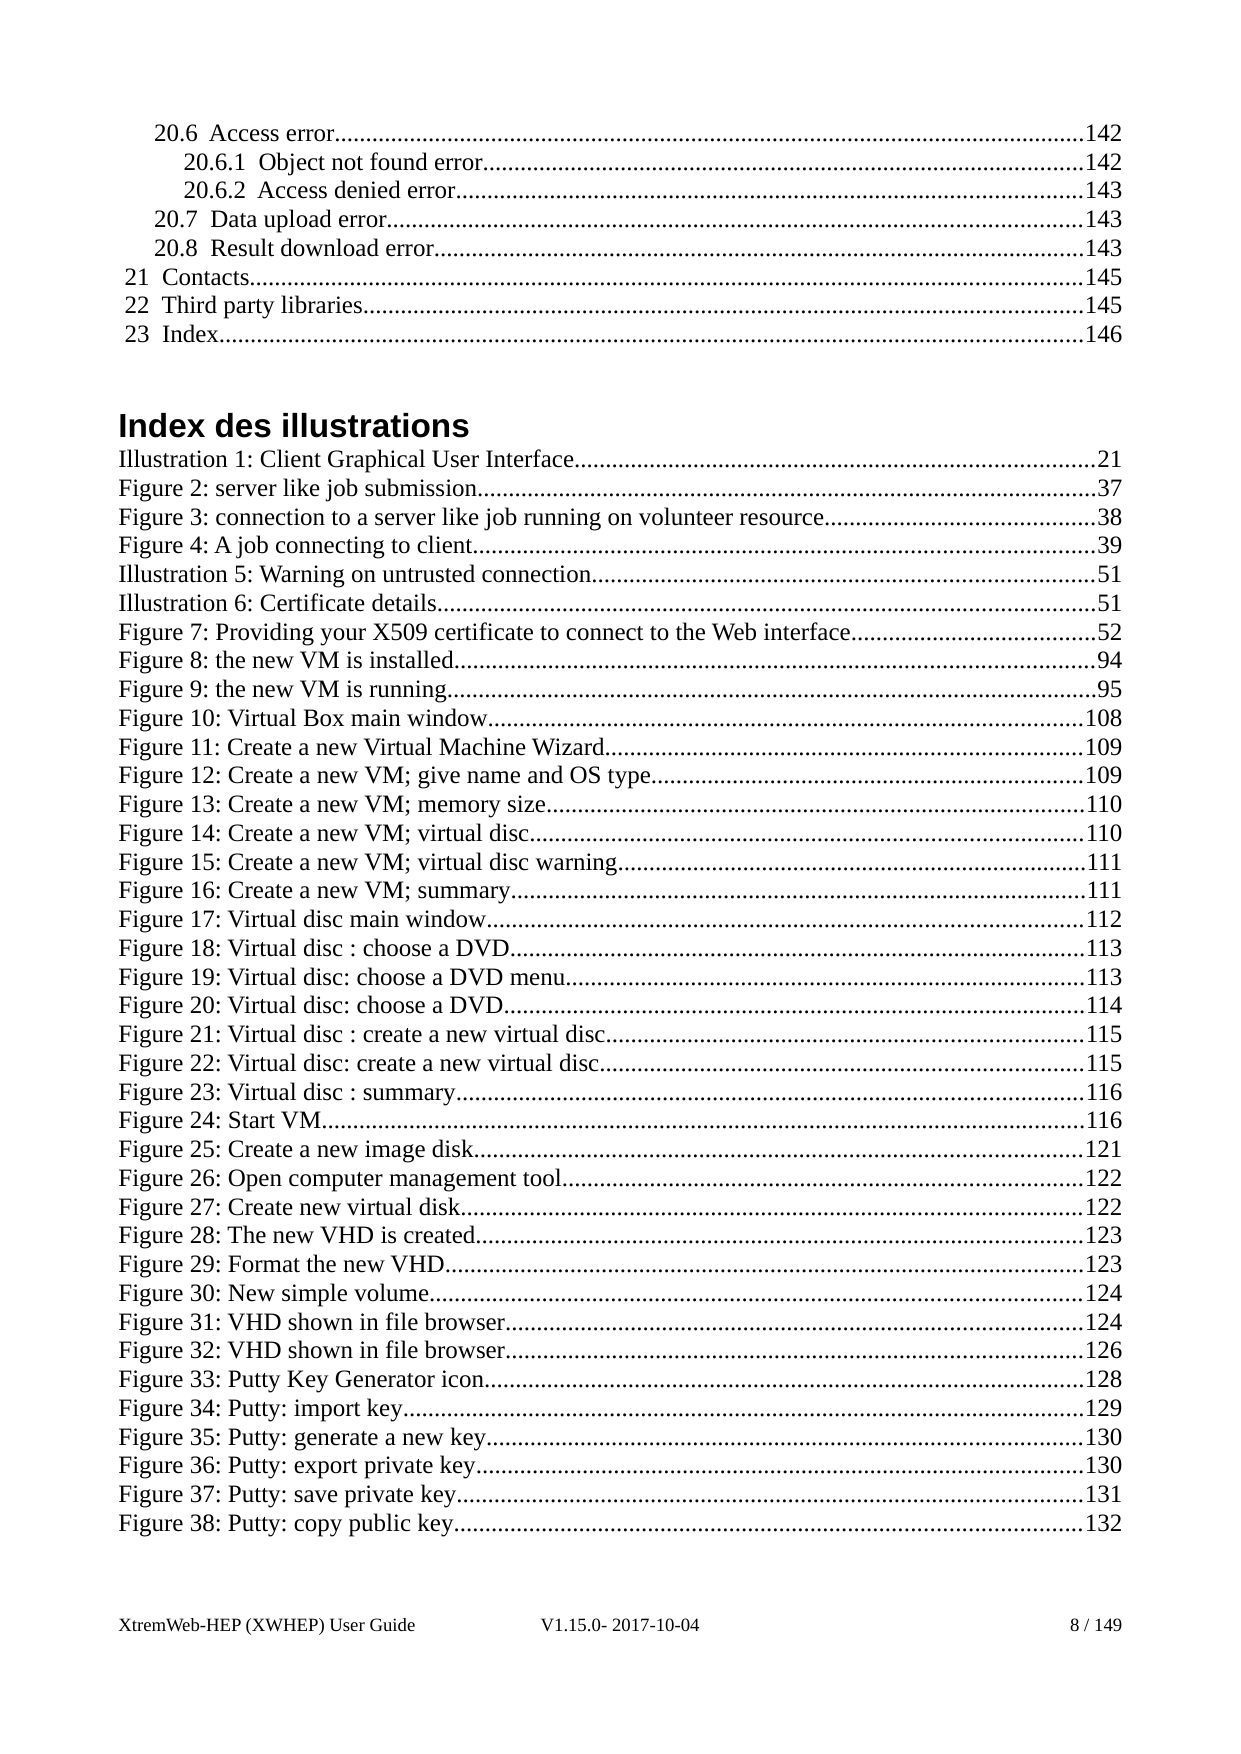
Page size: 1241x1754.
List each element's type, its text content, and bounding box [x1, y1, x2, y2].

text Figure 15: Create a new VM; virtual disc warning 111 [118, 847, 1122, 875]
subtitle Index des illustrations [118, 406, 1122, 444]
text Figure 24: Start VM 116 [118, 1105, 1122, 1134]
text 21 Contacts 145 [118, 262, 1122, 291]
text Figure 33: Putty Key Generator icon 128 [118, 1364, 1122, 1393]
text Figure 8: the new VM is installed 94 [118, 645, 1122, 674]
text Figure 30: New simple volume 124 [118, 1278, 1122, 1307]
text Illustration 5: Warning on untrusted connection 51 [118, 559, 1122, 588]
text Figure 13: Create a new VM; memory size 110 [118, 789, 1122, 818]
text Figure 35: Putty: generate a new key 130 [118, 1422, 1122, 1450]
text Figure 11: Create a new Virtual Machine Wizard 109 [118, 732, 1122, 760]
text Figure 12: Create a new VM; give name and OS type 109 [118, 760, 1122, 789]
text Figure 29: Format the new VHD 123 [118, 1249, 1122, 1278]
text Figure 32: VHD shown in file browser 126 [118, 1335, 1122, 1364]
text Figure 19: Virtual disc: choose a DVD menu 113 [118, 962, 1122, 990]
text Figure 28: The new VHD is created 123 [118, 1220, 1122, 1249]
text 20.6.2 Access denied error 143 [177, 176, 1122, 204]
text Figure 10: Virtual Box main window 108 [118, 703, 1122, 732]
text 22 Third party libraries 145 [118, 291, 1122, 319]
text Figure 27: Create new virtual disk 122 [118, 1192, 1122, 1220]
text 20.6.1 Object not found error 142 [177, 147, 1122, 176]
text Figure 2: server like job submission 37 [118, 473, 1122, 502]
text Figure 25: Create a new image disk 121 [118, 1134, 1122, 1163]
text Figure 37: Putty: save private key 131 [118, 1479, 1122, 1508]
text Figure 16: Create a new VM; summary 111 [118, 875, 1122, 904]
text Figure 20: Virtual disc: choose a DVD 114 [118, 990, 1122, 1019]
text 20.6 Access error 142 [148, 118, 1122, 147]
text Figure 9: the new VM is running 95 [118, 674, 1122, 703]
text Figure 38: Putty: copy public key 132 [118, 1508, 1122, 1537]
text 20.8 Result download error 143 [148, 233, 1122, 262]
text Figure 26: Open computer management tool 122 [118, 1163, 1122, 1192]
text Figure 23: Virtual disc : summary 116 [118, 1077, 1122, 1105]
text Illustration 6: Certificate details 51 [118, 588, 1122, 617]
text Illustration 1: Client Graphical User Interface 21 [118, 444, 1122, 473]
text Figure 22: Virtual disc: create a new virtual disc 115 [118, 1048, 1122, 1077]
text Figure 21: Virtual disc : create a new virtual disc 115 [118, 1019, 1122, 1048]
text Figure 4: A job connecting to client 39 [118, 530, 1122, 559]
text Figure 14: Create a new VM; virtual disc 110 [118, 818, 1122, 847]
text Figure 18: Virtual disc : choose a DVD 113 [118, 933, 1122, 962]
text Figure 31: VHD shown in file browser 124 [118, 1307, 1122, 1335]
text Figure 34: Putty: import key 129 [118, 1393, 1122, 1422]
text Figure 17: Virtual disc main window 112 [118, 904, 1122, 933]
text Figure 3: connection to a server like job running on volunteer resource 38 [118, 502, 1122, 530]
text 20.7 Data upload error 143 [148, 204, 1122, 233]
text 23 Index 146 [118, 319, 1122, 348]
text Figure 36: Putty: export private key 130 [118, 1450, 1122, 1479]
text Figure 7: Providing your X509 certificate to connect to the Web interface 52 [118, 617, 1122, 645]
